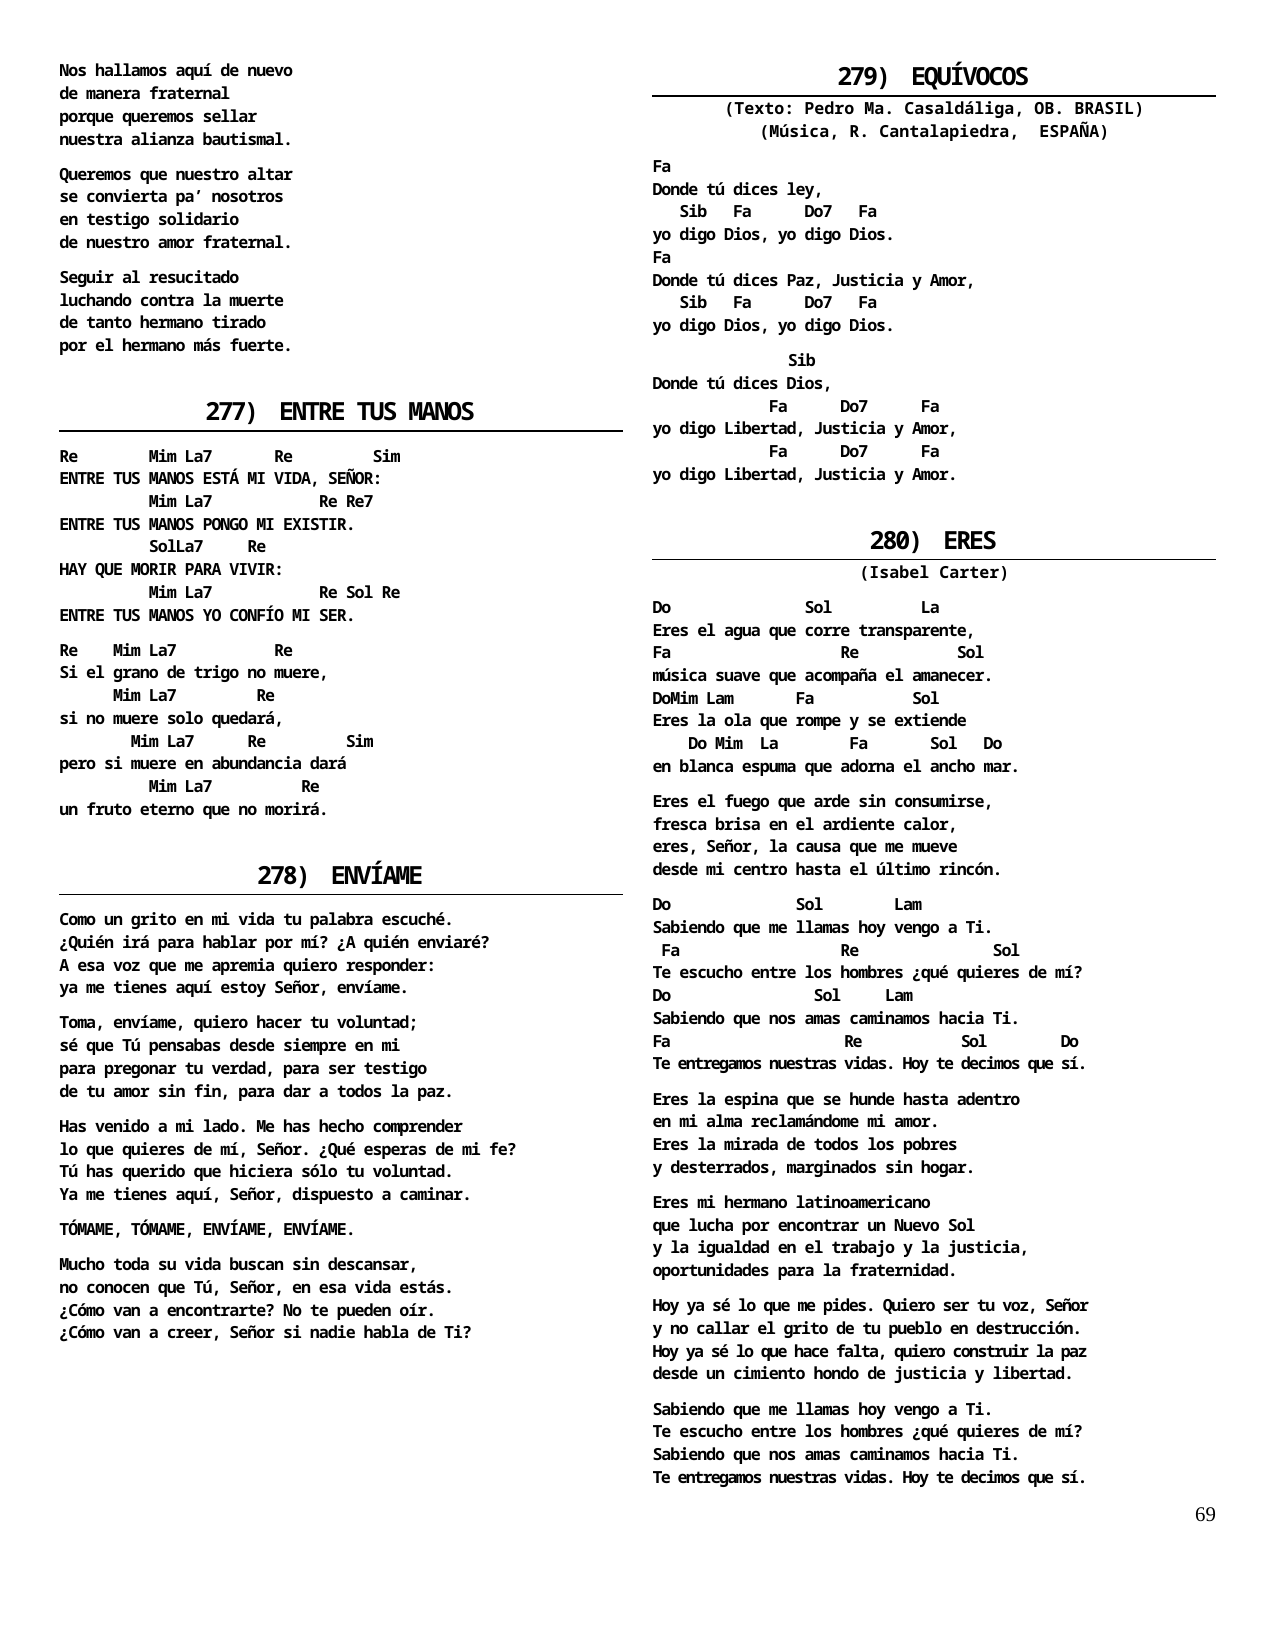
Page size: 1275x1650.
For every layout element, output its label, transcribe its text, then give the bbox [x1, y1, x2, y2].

text (Texto: Pedro Ma. Casaldáliga, OB. BRASIL) (Música, R. Cantalapiedra, ESPAÑA) [652, 97, 1216, 142]
text Queremos que nuestro altar se convierta pa’ nosotros en testigo solidario de nuestro amor fraternal. [59, 162, 623, 253]
text Re Mim La7 Re Sim ENTRE TUS MANOS ESTÁ MI VIDA, SEÑOR: Mim La7 Re Re7 ENTRE TUS MANOS PONGO MI EXISTIR. SolLa7 Re HAY QUE MORIR PARA VIVIR: Mim La7 Re Sol Re ENTRE TUS MANOS YO CONFÍO MI SER. [59, 444, 623, 626]
text Seguir al resucitado luchando contra la muerte de tanto hermano tirado por el hermano más fuerte. [59, 266, 623, 357]
text Fa Donde tú dices ley, Sib Fa Do7 Fa yo digo Dios, yo digo Dios. Fa Donde tú dices Paz, Justicia y Amor, Sib Fa Do7 Fa yo digo Dios, yo digo Dios. [652, 155, 1216, 336]
subtitle Envíame [59, 858, 623, 894]
subtitle Equívocos [652, 59, 1216, 95]
text Sib Donde tú dices Dios, Fa Do7 Fa yo digo Libertad, Justicia y Amor, Fa Do7 Fa yo digo Libertad, Justicia y Amor. [652, 349, 1216, 485]
text Mucho toda su vida buscan sin descansar, no conocen que Tú, Señor, en esa vida estás. ¿Cómo van a encontrarte? No te pueden oír. ¿Cómo van a creer, Señor si nadie habla de Ti? [59, 1253, 623, 1344]
text Hoy ya sé lo que me pides. Quiero ser tu voz, Señor y no callar el grito de tu pueblo en destrucción. Hoy ya sé lo que hace falta, quiero construir la paz desde un cimiento hondo de justicia y libertad. [652, 1294, 1216, 1385]
subtitle Entre Tus Manos [59, 394, 623, 430]
subtitle Eres [652, 523, 1216, 559]
text Has venido a mi lado. Me has hecho comprender lo que quieres de mí, Señor. ¿Qué esperas de mi fe? Tú has querido que hiciera sólo tu voluntad. Ya me tienes aquí, Señor, dispuesto a caminar. [59, 1114, 623, 1205]
text Como un grito en mi vida tu palabra escuché. ¿Quién irá para hablar por mí? ¿A quién enviaré? A esa voz que me apremia quiero responder: ya me tienes aquí estoy Señor, envíame. [59, 908, 623, 999]
text Toma, envíame, quiero hacer tu voluntad; sé que Tú pensabas desde siempre en mi para pregonar tu verdad, para ser testigo de tu amor sin fin, para dar a todos la paz. [59, 1011, 623, 1102]
text Do Sol La Eres el agua que corre transparente, Fa Re Sol música suave que acompaña el amanecer. DoMim Lam Fa Sol Eres la ola que rompe y se extiende Do Mim La Fa Sol Do en blanca espuma que adorna el ancho mar. [652, 596, 1216, 777]
text Eres el fuego que arde sin consumirse, fresca brisa en el ardiente calor, eres, Señor, la causa que me mueve desde mi centro hasta el último rincón. [652, 790, 1216, 881]
text Nos hallamos aquí de nuevo de manera fraternal porque queremos sellar nuestra alianza bautismal. [59, 59, 623, 150]
text Re Mim La7 Re Si el grano de trigo no muere, Mim La7 Re si no muere solo quedará, Mim La7 Re Sim pero si muere en abundancia dará Mim La7 Re un fruto eterno que no morirá. [59, 638, 623, 820]
text Tómame, tómame, envíame, envíame. [59, 1218, 623, 1241]
text Sabiendo que me llamas hoy vengo a Ti. Te escucho entre los hombres ¿qué quieres de mí? Sabiendo que nos amas caminamos hacia Ti. Te entregamos nuestras vidas. Hoy te decimos que sí. [652, 1397, 1216, 1488]
text Eres mi hermano latinoamericano que lucha por encontrar un Nuevo Sol y la igualdad en el trabajo y la justicia, oportunidades para la fraternidad. [652, 1191, 1216, 1281]
text Eres la espina que se hunde hasta adentro en mi alma reclamándome mi amor. Eres la mirada de todos los pobres y desterrados, marginados sin hogar. [652, 1087, 1216, 1178]
text Do Sol Lam Sabiendo que me llamas hoy vengo a Ti. Fa Re Sol Te escucho entre los hombres ¿qué quieres de mí? Do Sol Lam Sabiendo que nos amas caminamos hacia Ti. Fa Re Sol Do Te entregamos nuestras vidas. Hoy te decimos que sí. [652, 893, 1216, 1075]
text (Isabel Carter) [652, 560, 1216, 583]
